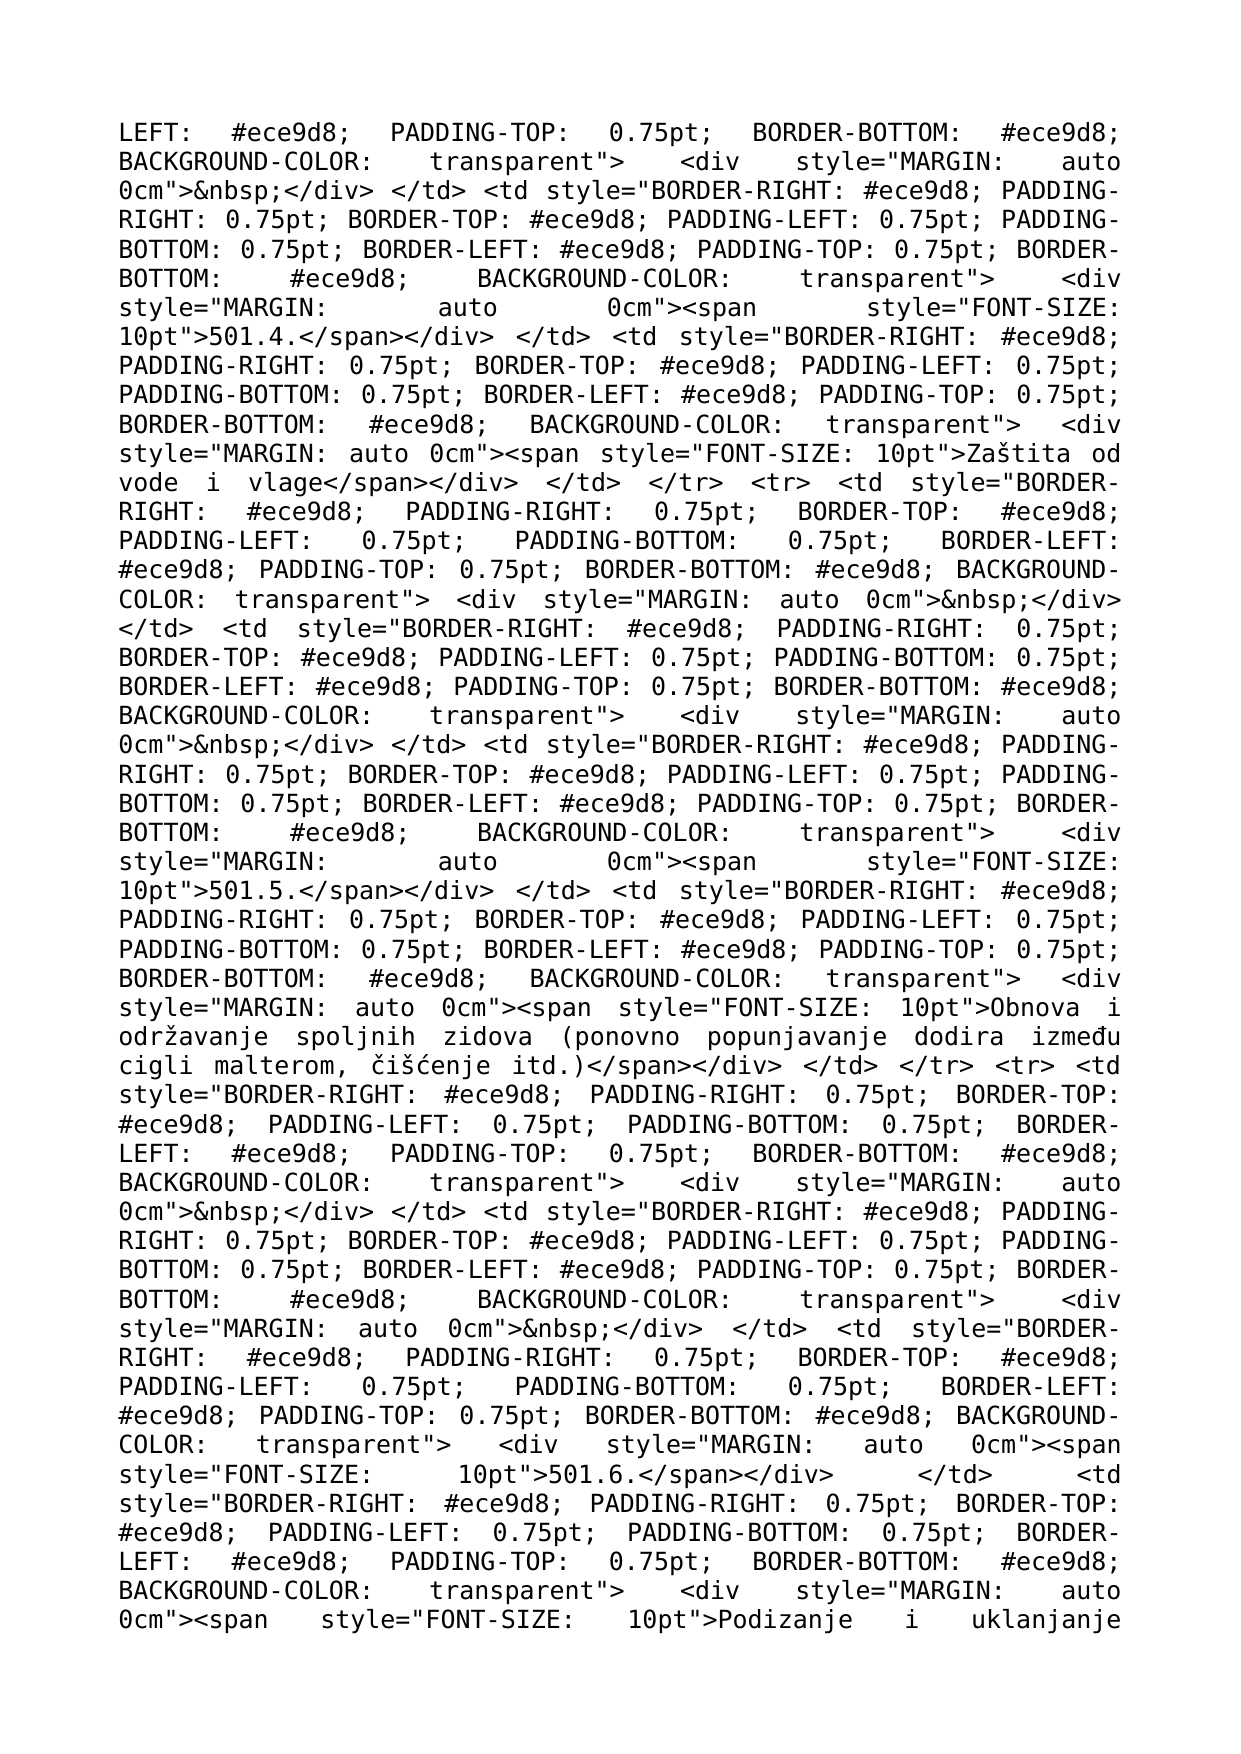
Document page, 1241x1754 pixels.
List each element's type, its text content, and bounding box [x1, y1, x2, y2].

text LEFT: #ece9d8; PADDING-TOP: 0.75pt; BORDER-BOTTOM: #ece9d8; BACKGROUND-COLOR: transparent"> <div style="MARGIN: auto 0cm">&nbsp;</div> </td> <td style="BORDER-RIGHT: #ece9d8; PADDING-RIGHT: 0.75pt; BORDER-TOP: #ece9d8; PADDING-LEFT: 0.75pt; PADDING-BOTTOM: 0.75pt; BORDER-LEFT: #ece9d8; PADDING-TOP: 0.75pt; BORDER-BOTTOM: #ece9d8; BACKGROUND-COLOR: transparent"> <div style="MARGIN: auto 0cm"><span style="FONT-SIZE: 10pt">501.4.</span></div> </td> <td style="BORDER-RIGHT: #ece9d8; PADDING-RIGHT: 0.75pt; BORDER-TOP: #ece9d8; PADDING-LEFT: 0.75pt; PADDING-BOTTOM: 0.75pt; BORDER-LEFT: #ece9d8; PADDING-TOP: 0.75pt; BORDER-BOTTOM: #ece9d8; BACKGROUND-COLOR: transparent"> <div style="MARGIN: auto 0cm"><span style="FONT-SIZE: 10pt">Zaštita od vode i vlage</span></div> </td> </tr> <tr> <td style="BORDER-RIGHT: #ece9d8; PADDING-RIGHT: 0.75pt; BORDER-TOP: #ece9d8; PADDING-LEFT: 0.75pt; PADDING-BOTTOM: 0.75pt; BORDER-LEFT: #ece9d8; PADDING-TOP: 0.75pt; BORDER-BOTTOM: #ece9d8; BACKGROUND-COLOR: transparent"> <div style="MARGIN: auto 0cm">&nbsp;</div> </td> <td style="BORDER-RIGHT: #ece9d8; PADDING-RIGHT: 0.75pt; BORDER-TOP: #ece9d8; PADDING-LEFT: 0.75pt; PADDING-BOTTOM: 0.75pt; BORDER-LEFT: #ece9d8; PADDING-TOP: 0.75pt; BORDER-BOTTOM: #ece9d8; BACKGROUND-COLOR: transparent"> <div style="MARGIN: auto 0cm">&nbsp;</div> </td> <td style="BORDER-RIGHT: #ece9d8; PADDING-RIGHT: 0.75pt; BORDER-TOP: #ece9d8; PADDING-LEFT: 0.75pt; PADDING-BOTTOM: 0.75pt; BORDER-LEFT: #ece9d8; PADDING-TOP: 0.75pt; BORDER-BOTTOM: #ece9d8; BACKGROUND-COLOR: transparent"> <div style="MARGIN: auto 0cm"><span style="FONT-SIZE: 10pt">501.5.</span></div> </td> <td style="BORDER-RIGHT: #ece9d8; PADDING-RIGHT: 0.75pt; BORDER-TOP: #ece9d8; PADDING-LEFT: 0.75pt; PADDING-BOTTOM: 0.75pt; BORDER-LEFT: #ece9d8; PADDING-TOP: 0.75pt; BORDER-BOTTOM: #ece9d8; BACKGROUND-COLOR: transparent"> <div style="MARGIN: auto 0cm"><span style="FONT-SIZE: 10pt">Obnova i održavanje spoljnih zidova (ponovno popunjavanje dodira između cigli malterom, čišćenje itd.)</span></div> </td> </tr> <tr> <td style="BORDER-RIGHT: #ece9d8; PADDING-RIGHT: 0.75pt; BORDER-TOP: #ece9d8; PADDING-LEFT: 0.75pt; PADDING-BOTTOM: 0.75pt; BORDER-LEFT: #ece9d8; PADDING-TOP: 0.75pt; BORDER-BOTTOM: #ece9d8; BACKGROUND-COLOR: transparent"> <div style="MARGIN: auto 0cm">&nbsp;</div> </td> <td style="BORDER-RIGHT: #ece9d8; PADDING-RIGHT: 0.75pt; BORDER-TOP: #ece9d8; PADDING-LEFT: 0.75pt; PADDING-BOTTOM: 0.75pt; BORDER-LEFT: #ece9d8; PADDING-TOP: 0.75pt; BORDER-BOTTOM: #ece9d8; BACKGROUND-COLOR: transparent"> <div style="MARGIN: auto 0cm">&nbsp;</div> </td> <td style="BORDER-RIGHT: #ece9d8; PADDING-RIGHT: 0.75pt; BORDER-TOP: #ece9d8; PADDING-LEFT: 0.75pt; PADDING-BOTTOM: 0.75pt; BORDER-LEFT: #ece9d8; PADDING-TOP: 0.75pt; BORDER-BOTTOM: #ece9d8; BACKGROUND-COLOR: transparent"> <div style="MARGIN: auto 0cm"><span style="FONT-SIZE: 10pt">501.6.</span></div> </td> <td style="BORDER-RIGHT: #ece9d8; PADDING-RIGHT: 0.75pt; BORDER-TOP: #ece9d8; PADDING-LEFT: 0.75pt; PADDING-BOTTOM: 0.75pt; BORDER-LEFT: #ece9d8; PADDING-TOP: 0.75pt; BORDER-BOTTOM: #ece9d8; BACKGROUND-COLOR: transparent"> <div style="MARGIN: auto 0cm"><span style="FONT-SIZE: 10pt">Podizanje i uklanjanje [118, 118, 1122, 1635]
